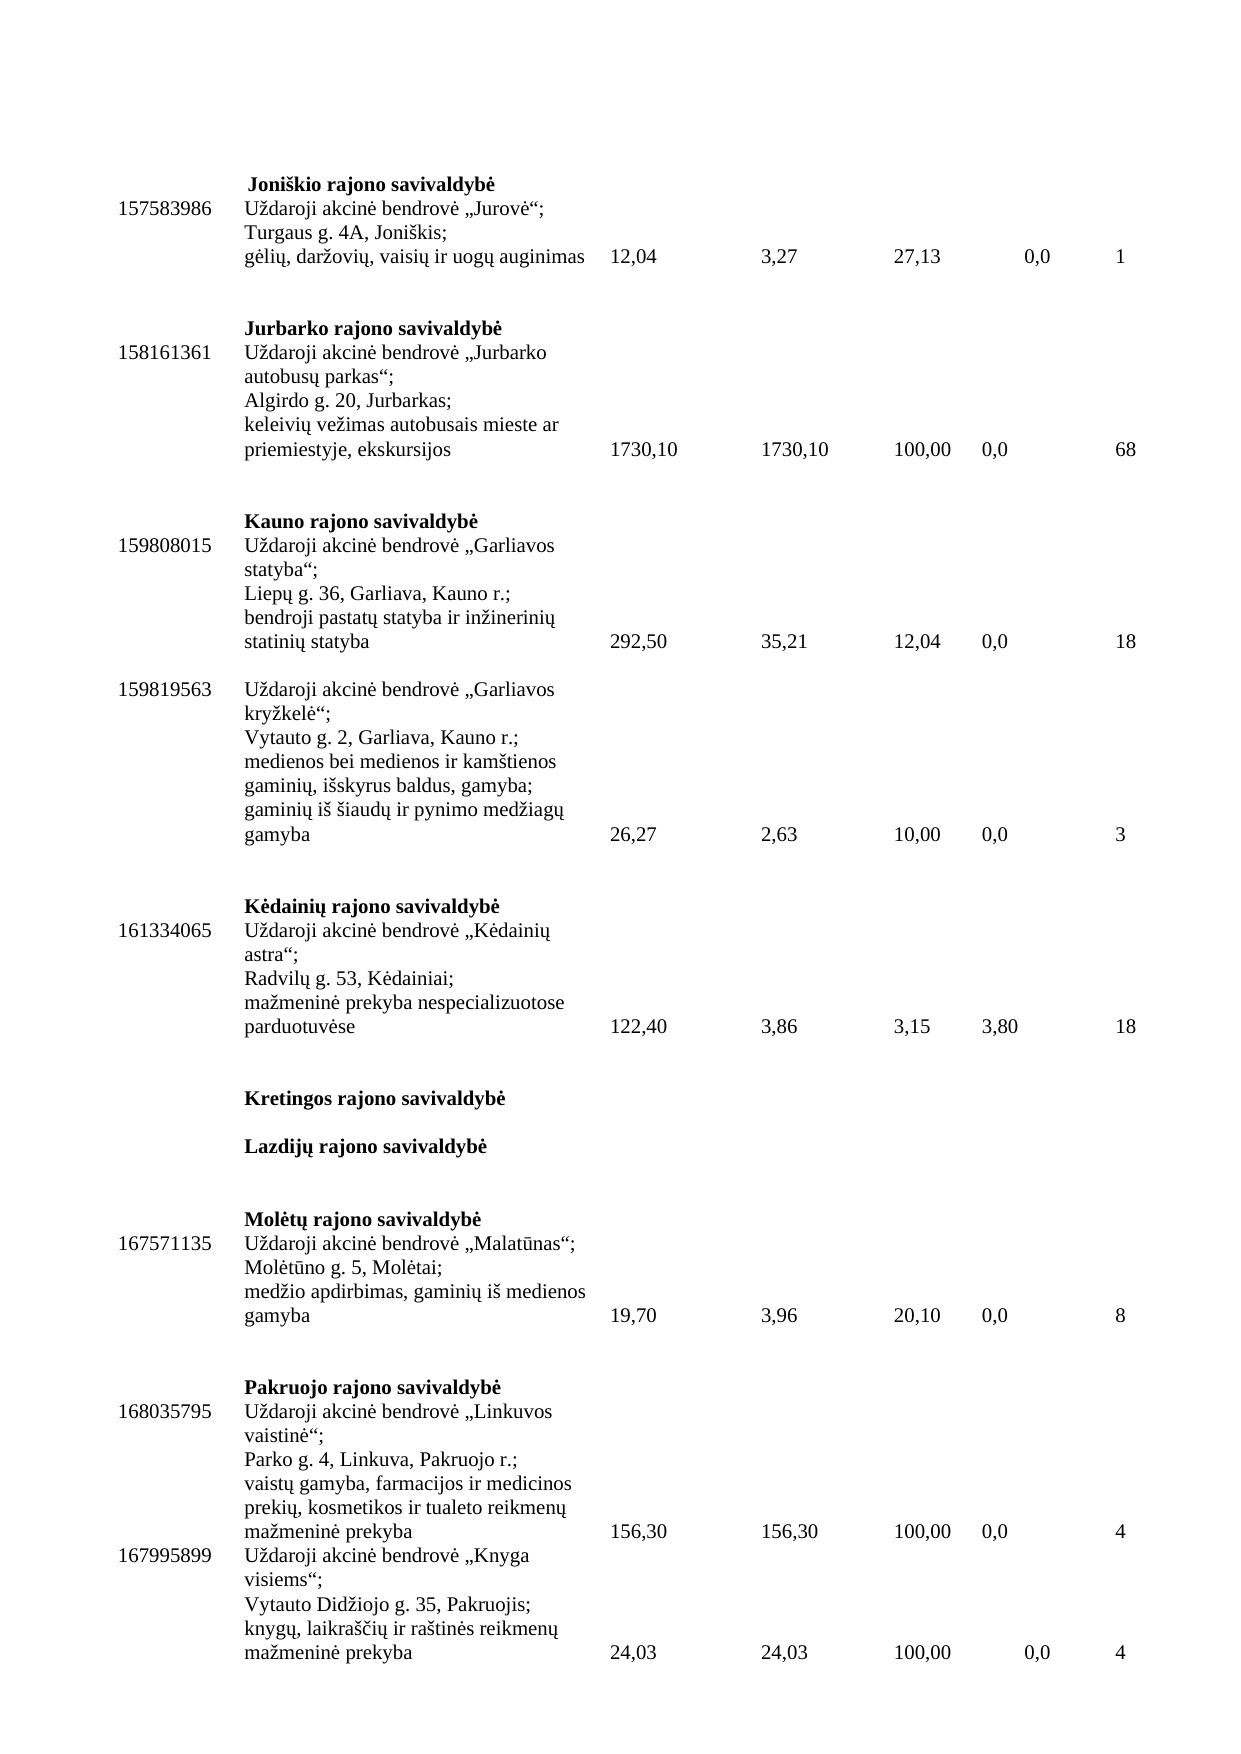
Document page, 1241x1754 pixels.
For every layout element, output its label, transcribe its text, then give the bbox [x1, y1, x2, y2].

table_cell Uždaroji akcinė bendrovė „Kėdainių astra“; Radvilų g. 53, Kėdainiai; mažmeninė prekyba nespecializuotose parduotuvėse [233, 918, 598, 1038]
table_cell [101, 1038, 1198, 1062]
table_cell Uždaroji akcinė bendrovė „Linkuvos vaistinė“; Parko g. 4, Linkuva, Pakruojo r.; vaistų gamyba, farmacijos ir medicinos prekių, kosmetikos ir tualeto reikmenų mažmeninė prekyba [233, 1399, 598, 1543]
table_cell 20,10 [883, 1231, 970, 1327]
table_cell 3,15 [883, 918, 970, 1038]
table_cell 4 [1104, 1543, 1198, 1664]
table_cell [101, 1134, 233, 1158]
table_cell 3,96 [750, 1231, 882, 1327]
table_cell 2,63 [750, 677, 882, 846]
table_cell 156,30 [599, 1399, 749, 1543]
table_cell [101, 1183, 1198, 1206]
table_cell [101, 316, 233, 340]
table_cell [101, 1351, 1198, 1375]
table_cell [101, 1206, 233, 1231]
table_cell 159819563 [101, 677, 233, 846]
table_cell 0,0 [970, 1543, 1104, 1664]
table_cell Kretingos rajono savivaldybė [233, 1086, 1198, 1110]
table_cell 0,0 [970, 677, 1104, 846]
table_cell Uždaroji akcinė bendrovė „Garliavos kryžkelė“; Vytauto g. 2, Garliava, Kauno r.; medienos bei medienos ir kamštienos gaminių, išskyrus baldus, gamyba; gaminių iš šiaudų ir pynimo medžiagų gamyba [233, 677, 598, 846]
table_cell Joniškio rajono savivaldybė [101, 172, 1198, 196]
table_cell 1 [1104, 196, 1198, 268]
table_cell [101, 509, 233, 533]
table_cell 0,0 [970, 533, 1104, 653]
table_cell 0,0 [970, 1231, 1104, 1327]
table_cell 122,40 [599, 918, 749, 1038]
table_cell 3,27 [750, 196, 882, 268]
table_cell 26,27 [599, 677, 749, 846]
table_cell 157583986 [101, 196, 233, 268]
table_cell Kauno rajono savivaldybė [233, 509, 1198, 533]
table_cell 27,13 [883, 196, 970, 268]
table_cell Uždaroji akcinė bendrovė „Malatūnas“; Molėtūno g. 5, Molėtai; medžio apdirbimas, gaminių iš medienos gamyba [233, 1231, 598, 1327]
table_cell Kėdainių rajono savivaldybė [233, 894, 1198, 918]
table_cell 35,21 [750, 533, 882, 653]
table_cell 168035795 [101, 1399, 233, 1543]
table_cell [101, 1062, 1198, 1086]
table_cell Lazdijų rajono savivaldybė [233, 1134, 1198, 1158]
table_cell [101, 894, 233, 918]
table_cell [101, 268, 1198, 292]
table_cell 167995899 [101, 1543, 233, 1664]
table_cell 167571135 [101, 1231, 233, 1327]
table_cell [101, 461, 1198, 484]
table_cell 24,03 [599, 1543, 749, 1664]
table_cell 19,70 [599, 1231, 749, 1327]
table_cell 8 [1104, 1231, 1198, 1327]
table_cell 100,00 [883, 1543, 970, 1664]
table_cell 12,04 [599, 196, 749, 268]
table_cell [101, 148, 1198, 172]
table_cell [101, 1110, 1198, 1134]
table_cell 1730,10 [750, 340, 882, 461]
table_cell Uždaroji akcinė bendrovė „Garliavos statyba“; Liepų g. 36, Garliava, Kauno r.; bendroji pastatų statyba ir inžinerinių statinių statyba [233, 533, 598, 653]
table_cell Uždaroji akcinė bendrovė „Knyga visiems“; Vytauto Didžiojo g. 35, Pakruojis; knygų, laikraščių ir raštinės reikmenų mažmeninė prekyba [233, 1543, 598, 1664]
table_cell [101, 653, 1198, 677]
table_cell Uždaroji akcinė bendrovė „Jurovė“; Turgaus g. 4A, Joniškis; gėlių, daržovių, vaisių ir uogų auginimas [233, 196, 598, 268]
table_cell 0,0 [970, 1399, 1104, 1543]
table_cell 1730,10 [599, 340, 749, 461]
table_cell 0,0 [970, 340, 1104, 461]
table_cell [101, 485, 1198, 509]
table_cell 18 [1104, 533, 1198, 653]
table_cell [101, 1375, 233, 1399]
table_cell [101, 846, 1198, 869]
table_cell Jurbarko rajono savivaldybė [233, 316, 1198, 340]
table_cell 100,00 [883, 340, 970, 461]
table_cell Molėtų rajono savivaldybė [233, 1206, 1198, 1231]
table_cell [101, 1327, 1198, 1351]
table_cell 159808015 [101, 533, 233, 653]
table_cell Uždaroji akcinė bendrovė „Jurbarko autobusų parkas“; Algirdo g. 20, Jurbarkas; keleivių vežimas autobusais mieste ar priemiestyje, ekskursijos [233, 340, 598, 461]
table_cell 24,03 [750, 1543, 882, 1664]
table_cell 161334065 [101, 918, 233, 1038]
table_cell 4 [1104, 1399, 1198, 1543]
table_cell 0,0 [970, 196, 1104, 268]
table_cell 3,86 [750, 918, 882, 1038]
table_cell 292,50 [599, 533, 749, 653]
table_cell 18 [1104, 918, 1198, 1038]
table_cell 100,00 [883, 1399, 970, 1543]
table_cell 156,30 [750, 1399, 882, 1543]
table_cell 12,04 [883, 533, 970, 653]
table_cell 68 [1104, 340, 1198, 461]
table_cell [101, 1086, 233, 1110]
table_cell 3,80 [970, 918, 1104, 1038]
table_cell Pakruojo rajono savivaldybė [233, 1375, 1198, 1399]
table_cell [101, 870, 1198, 894]
table_cell [101, 292, 1198, 316]
table_cell 158161361 [101, 340, 233, 461]
table_cell 3 [1104, 677, 1198, 846]
table_cell [101, 1158, 1198, 1182]
table_cell 10,00 [883, 677, 970, 846]
